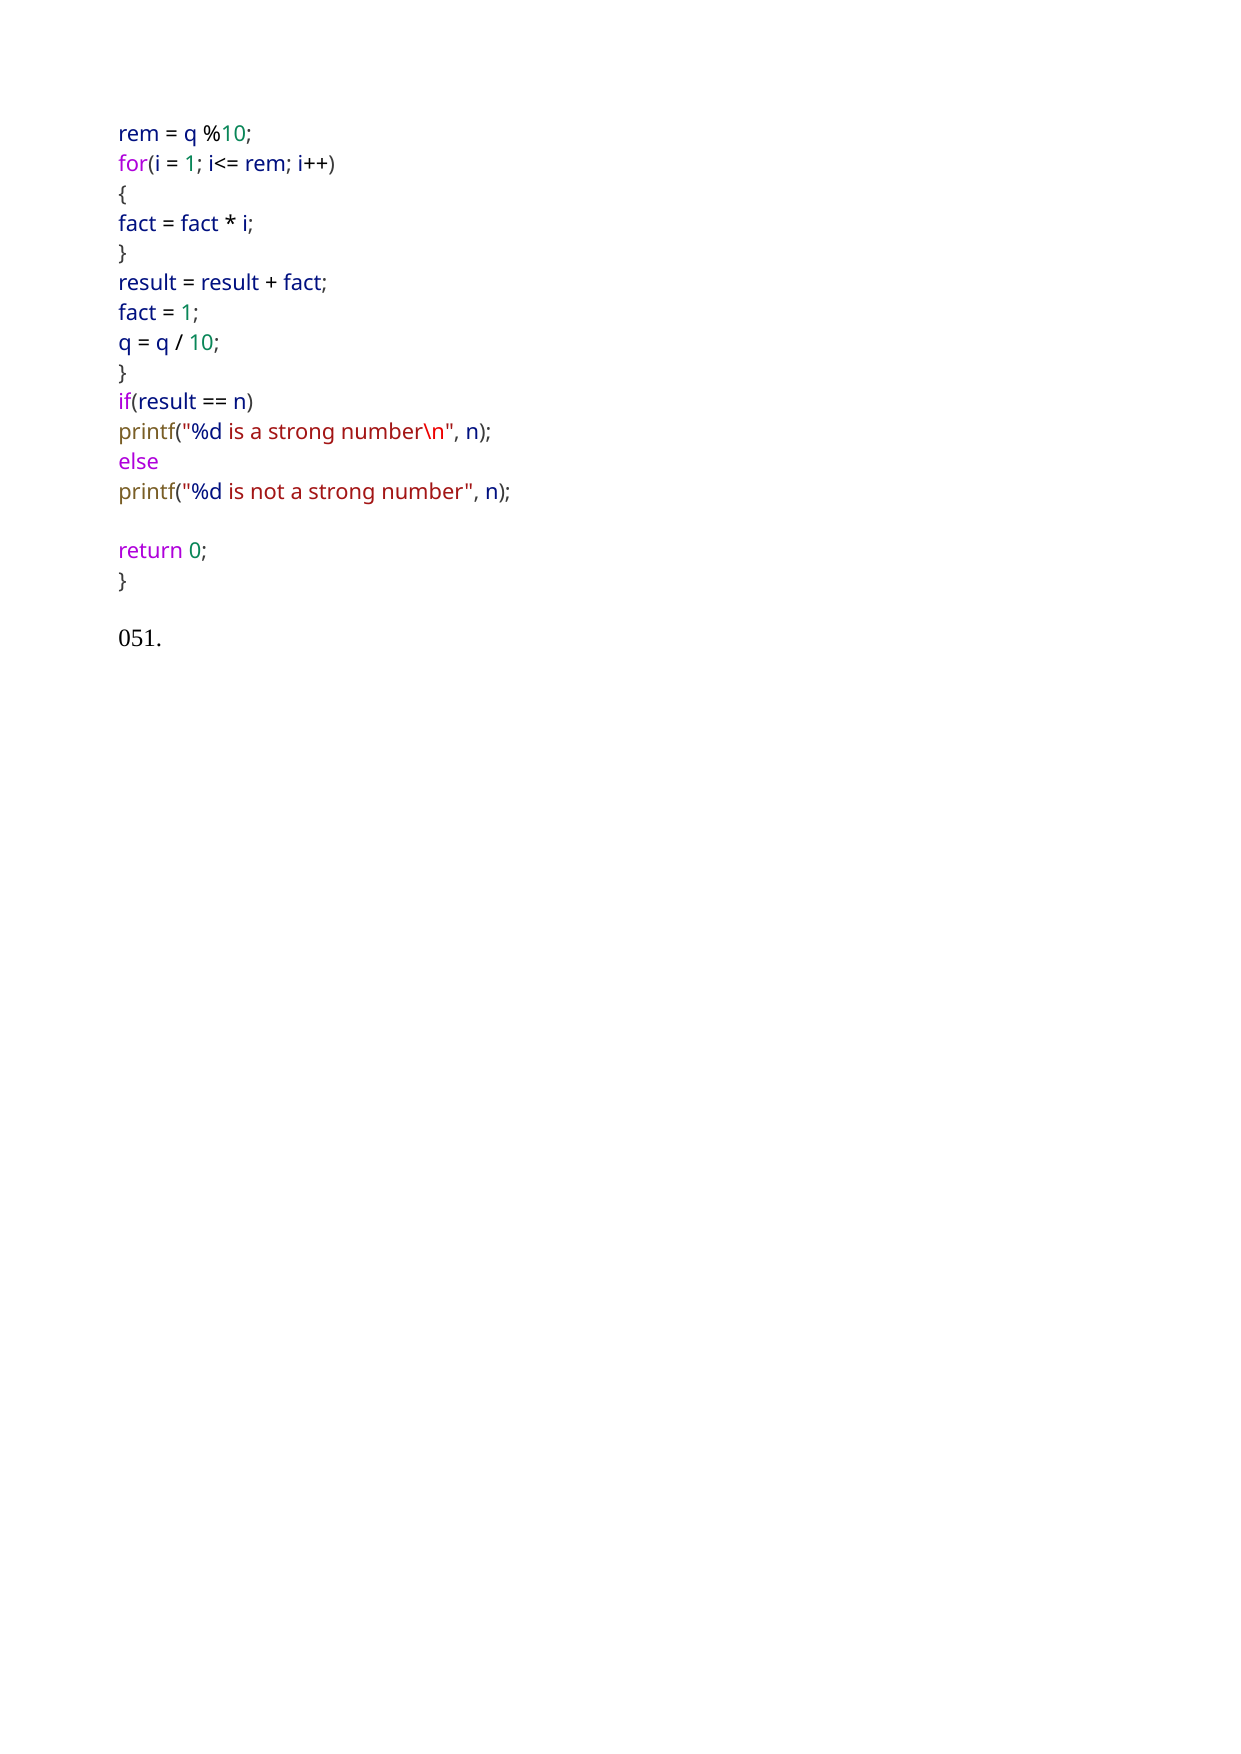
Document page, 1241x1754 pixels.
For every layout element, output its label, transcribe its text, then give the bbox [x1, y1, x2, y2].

text rem = q %10; [118, 118, 1122, 148]
text printf("%d is not a strong number", n); [118, 476, 1122, 505]
text if(result == n) [118, 386, 1122, 416]
text printf("%d is a strong number\n", n); [118, 416, 1122, 446]
text q = q / 10; [118, 327, 1122, 356]
text } [118, 356, 1122, 386]
text 051. [118, 623, 1122, 652]
text } [118, 237, 1122, 267]
text fact = fact * i; [118, 207, 1122, 237]
text else [118, 446, 1122, 476]
text result = result + fact; [118, 267, 1122, 297]
text for(i = 1; i<= rem; i++) [118, 148, 1122, 178]
text } [118, 565, 1122, 595]
text return 0; [118, 535, 1122, 565]
text { [118, 178, 1122, 207]
text fact = 1; [118, 297, 1122, 327]
